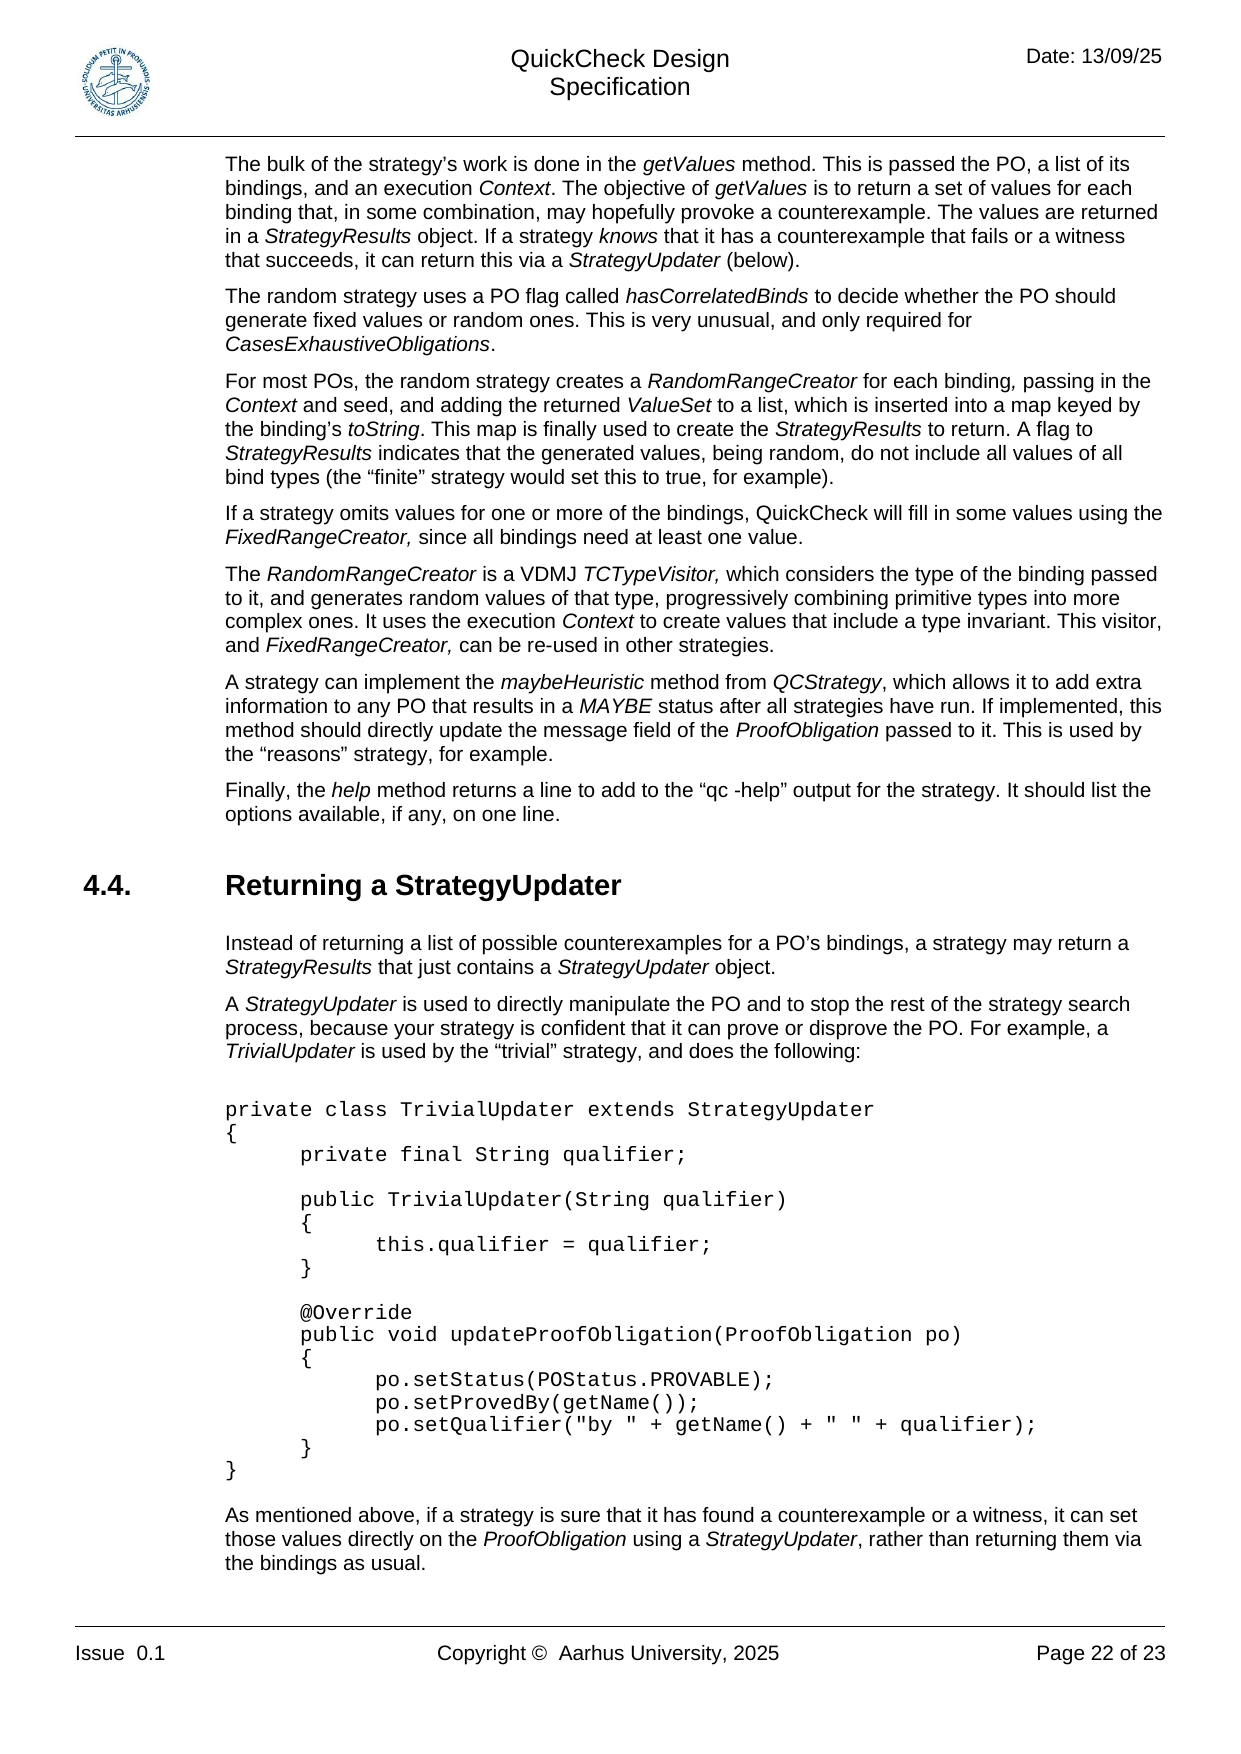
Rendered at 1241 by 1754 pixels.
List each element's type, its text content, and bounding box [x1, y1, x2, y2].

text For most POs, the random strategy creates a RandomRangeCreator for each binding, passing in the Context and seed, and adding the returned ValueSet to a list, which is inserted into a map keyed by the binding’s toString. This map is finally used to create the StrategyResults to return. A flag to StrategyResults indicates that the generated values, being random, do not include all values of all bind types (the “finite” strategy would set this to true, for example). [225, 369, 1165, 489]
text public TrivialUpdater(String qualifier) [225, 1189, 1165, 1211]
text A strategy can implement the maybeHeuristic method from QCStrategy, which allows it to add extra information to any PO that results in a MAYBE status after all strategies have run. If implemented, this method should directly update the message field of the ProofObligation passed to it. This is used by the “reasons” strategy, for example. [225, 670, 1165, 766]
text Finally, the help method returns a line to add to the “qc -help” output for the strategy. It should list the options available, if any, on one line. [225, 778, 1165, 826]
text private final String qualifier; [225, 1144, 1165, 1166]
text po.setQualifier("by " + getName() + " " + qualifier); [225, 1414, 1165, 1436]
text this.qualifier = qualifier; [225, 1234, 1165, 1256]
text private class TrivialUpdater extends StrategyUpdater [225, 1099, 1165, 1121]
text public void updateProofObligation(ProofObligation po) [225, 1324, 1165, 1346]
text A StrategyUpdater is used to directly manipulate the PO and to stop the rest of the strategy search process, because your strategy is confident that it can prove or disprove the PO. For example, a TrivialUpdater is used by the “trivial” strategy, and does the following: [225, 992, 1165, 1064]
text { [225, 1346, 1165, 1369]
subtitle Returning a StrategyUpdater [75, 869, 1165, 901]
text @Override [225, 1301, 1165, 1324]
text If a strategy omits values for one or more of the bindings, QuickCheck will fill in some values using the FixedRangeCreator, since all bindings need at least one value. [225, 501, 1165, 549]
text Instead of returning a list of possible counterexamples for a PO’s bindings, a strategy may return a StrategyResults that just contains a StrategyUpdater object. [225, 931, 1165, 979]
text } [225, 1256, 1165, 1279]
text The bulk of the strategy’s work is done in the getValues method. This is passed the PO, a list of its bindings, and an execution Context. The objective of getValues is to return a set of values for each binding that, in some combination, may hopefully provoke a counterexample. The values are returned in a StrategyResults object. If a strategy knows that it has a counterexample that fails or a witness that succeeds, it can return this via a StrategyUpdater (below). [225, 152, 1165, 272]
text po.setProvedBy(getName()); [225, 1391, 1165, 1414]
text As mentioned above, if a strategy is sure that it has found a counterexample or a witness, it can set those values directly on the ProofObligation using a StrategyUpdater, rather than returning them via the bindings as usual. [225, 1504, 1165, 1576]
text } [225, 1459, 1165, 1481]
text } [225, 1436, 1165, 1459]
text { [225, 1121, 1165, 1144]
text The random strategy uses a PO flag called hasCorrelatedBinds to decide whether the PO should generate fixed values or random ones. This is very unusual, and only required for CasesExhaustiveObligations. [225, 285, 1165, 357]
text po.setStatus(POStatus.PROVABLE); [225, 1369, 1165, 1391]
picture [78, 44, 153, 120]
text The RandomRangeCreator is a VDMJ TCTypeVisitor, which considers the type of the binding passed to it, and generates random values of that type, progressively combining primitive types into more complex ones. It uses the execution Context to create values that include a type invariant. This visitor, and FixedRangeCreator, can be re-used in other strategies. [225, 562, 1165, 658]
text { [225, 1211, 1165, 1234]
